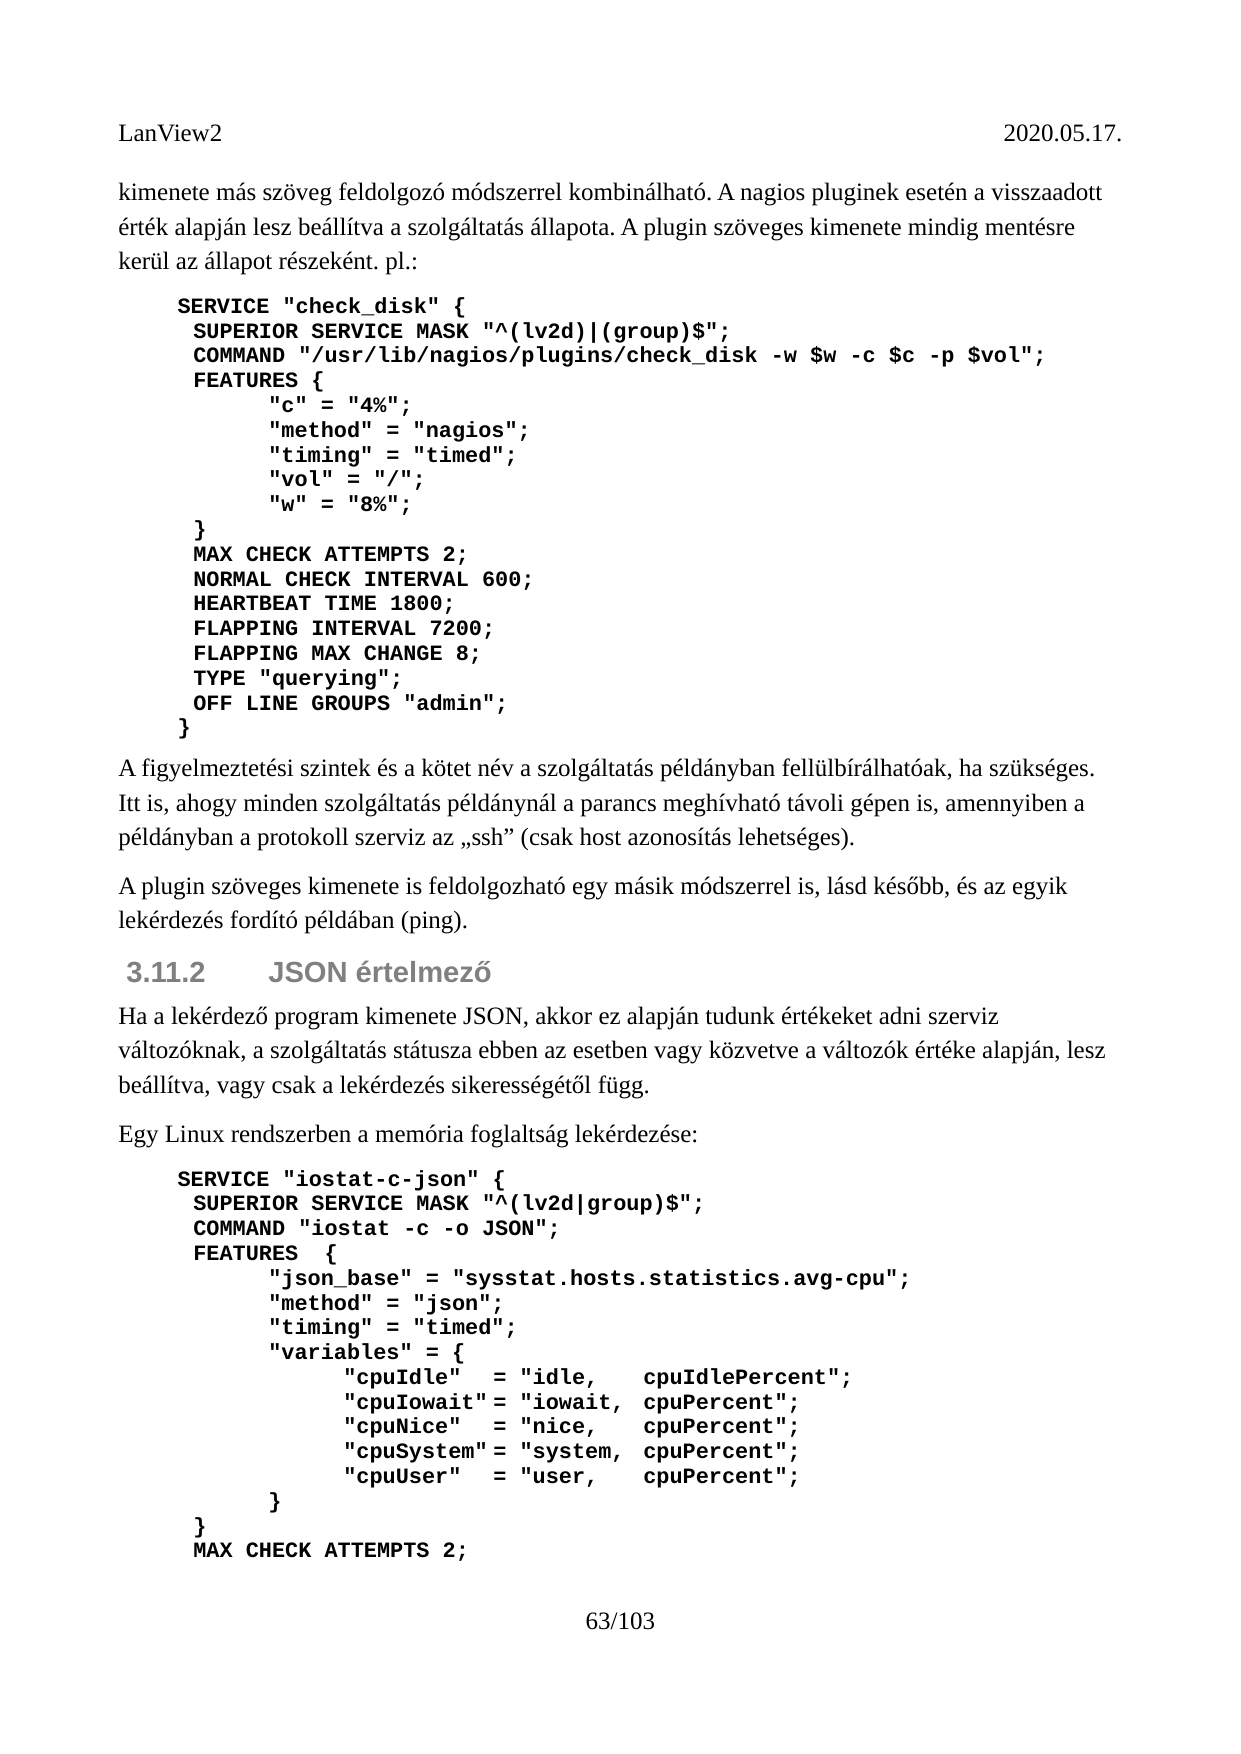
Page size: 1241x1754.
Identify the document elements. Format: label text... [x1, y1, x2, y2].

text COMMAND "iostat -c -o JSON"; [177, 1217, 1122, 1242]
text MAX CHECK ATTEMPTS 2; [177, 1540, 1122, 1564]
text A plugin szöveges kimenete is feldolgozható egy másik módszerrel is, lásd később, és az egyik lekérdezés fordító példában (ping). [118, 871, 1122, 934]
text MAX CHECK ATTEMPTS 2; [177, 543, 1122, 568]
text "cpuIdle" = "idle, cpuIdlePercent"; [177, 1366, 1122, 1391]
text "json_base" = "sysstat.hosts.statistics.avg-cpu"; [177, 1267, 1122, 1292]
text Ha a lekérdező program kimenete JSON, akkor ez alapján tudunk értékeket adni szerviz változóknak, a szolgáltatás státusza ebben az esetben vagy közvetve a változók értéke alapján, lesz beállítva, vagy csak a lekérdezés sikerességétől függ. [118, 1001, 1122, 1098]
text HEARTBEAT TIME 1800; [177, 593, 1122, 617]
text SERVICE "check_disk" { [177, 295, 1122, 320]
text "variables" = { [177, 1341, 1122, 1366]
text SUPERIOR SERVICE MASK "^(lv2d)|(group)$"; [177, 320, 1122, 345]
text OFF LINE GROUPS "admin"; [177, 692, 1122, 717]
text SERVICE "iostat-c-json" { [177, 1168, 1122, 1193]
text "w" = "8%"; [177, 493, 1122, 518]
text FLAPPING INTERVAL 7200; [177, 617, 1122, 642]
text "timing" = "timed"; [177, 1317, 1122, 1341]
text "method" = "nagios"; [177, 419, 1122, 444]
text "cpuUser" = "user, cpuPercent"; [177, 1465, 1122, 1490]
text kimenete más szöveg feldolgozó módszerrel kombinálható. A nagios pluginek esetén a visszaadott érték alapján lesz beállítva a szolgáltatás állapota. A plugin szöveges kimenete mindig mentésre kerül az állapot részeként. pl.: [118, 177, 1122, 275]
text NORMAL CHECK INTERVAL 600; [177, 568, 1122, 593]
text Egy Linux rendszerben a memória foglaltság lekérdezése: [118, 1119, 1122, 1147]
text TYPE "querying"; [177, 667, 1122, 692]
text "vol" = "/"; [177, 469, 1122, 493]
text } [177, 518, 1122, 543]
text "c" = "4%"; [177, 394, 1122, 419]
text } [177, 717, 1122, 741]
text A figyelmeztetési szintek és a kötet név a szolgáltatás példányban fellülbírálhatóak, ha szükséges. Itt is, ahogy minden szolgáltatás példánynál a parancs meghívható távoli gépen is, amennyiben a példányban a protokoll szerviz az „ssh” (csak host azonosítás lehetséges). [118, 753, 1122, 851]
text "timing" = "timed"; [177, 444, 1122, 469]
text "cpuSystem" = "system, cpuPercent"; [177, 1441, 1122, 1465]
text } [177, 1490, 1122, 1515]
subtitle JSON értelmező [118, 955, 1122, 988]
text } [177, 1515, 1122, 1540]
text "cpuNice" = "nice, cpuPercent"; [177, 1416, 1122, 1441]
text FEATURES { [177, 1242, 1122, 1267]
text FLAPPING MAX CHANGE 8; [177, 642, 1122, 667]
text "cpuIowait" = "iowait, cpuPercent"; [177, 1391, 1122, 1416]
text "method" = "json"; [177, 1292, 1122, 1317]
text COMMAND "/usr/lib/nagios/plugins/check_disk -w $w -c $c -p $vol"; [177, 345, 1122, 369]
text SUPERIOR SERVICE MASK "^(lv2d|group)$"; [177, 1193, 1122, 1217]
text FEATURES { [177, 369, 1122, 394]
